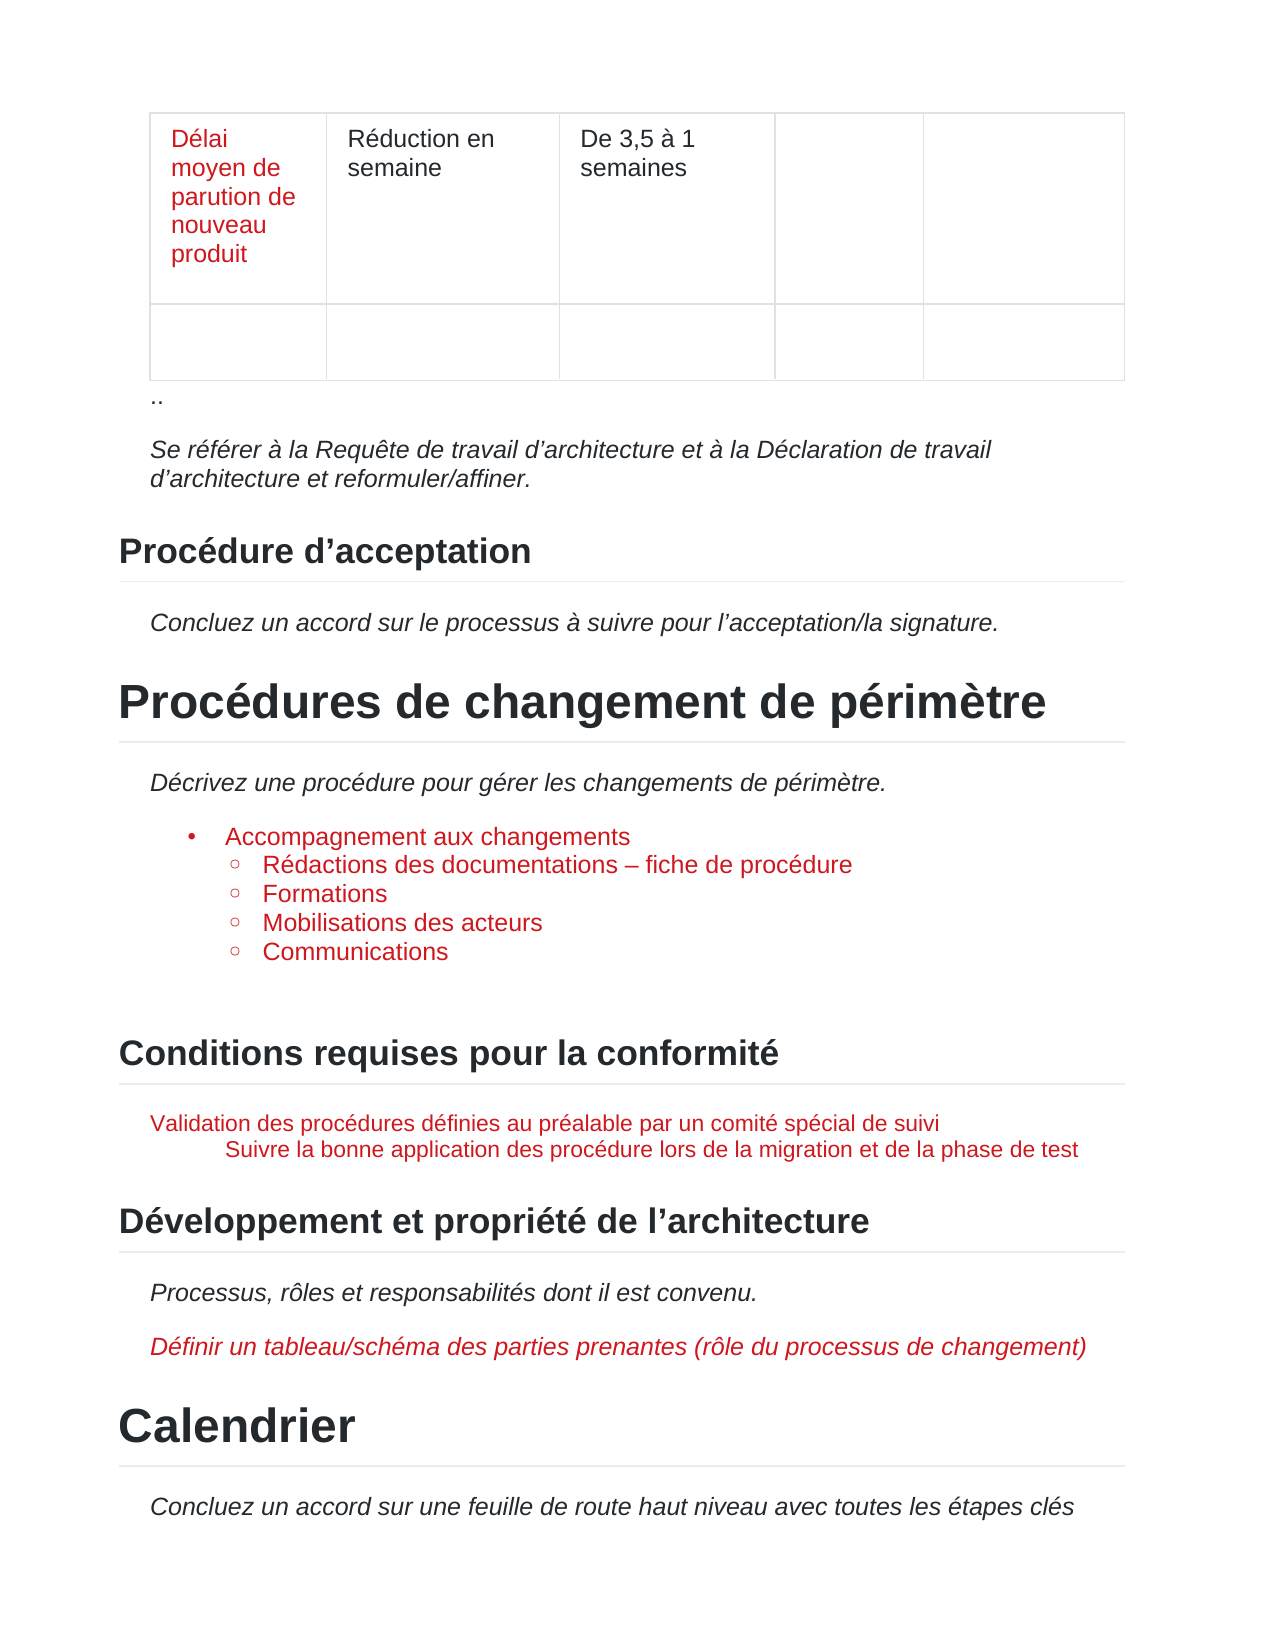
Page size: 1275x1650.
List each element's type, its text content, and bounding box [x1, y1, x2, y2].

subtitle Procédure d’acceptation [119, 530, 1125, 581]
list Rédactions des documentations – fiche de procédure [225, 851, 1125, 879]
table_cell [776, 305, 923, 379]
table_cell [924, 305, 1124, 379]
list Communications [225, 937, 1125, 966]
text Validation des procédures définies au préalable par un comité spécial de suivi [150, 1110, 1125, 1136]
subtitle Procédures de changement de périmètre [119, 674, 1125, 741]
table_cell [924, 114, 1124, 303]
table_cell [151, 305, 326, 379]
subtitle Développement et propriété de l’architecture [119, 1200, 1125, 1251]
table_cell [776, 114, 923, 303]
text Décrivez une procédure pour gérer les changements de périmètre. [150, 768, 1125, 797]
table_cell Délai moyen de parution de nouveau produit [151, 114, 326, 303]
text Processus, rôles et responsabilités dont il est convenu. [150, 1278, 1125, 1307]
list Mobilisations des acteurs [225, 908, 1125, 937]
text Suivre la bonne application des procédure lors de la migration et de la phase de test [150, 1136, 1125, 1163]
text Définir un tableau/schéma des parties prenantes (rôle du processus de changement) [150, 1332, 1125, 1360]
text .. [150, 381, 1125, 410]
subtitle Calendrier [119, 1398, 1125, 1465]
table_cell De 3,5 à 1 semaines [560, 114, 774, 303]
table_cell [327, 305, 559, 379]
text Concluez un accord sur le processus à suivre pour l’acceptation/la signature. [150, 607, 1125, 636]
text Se référer à la Requête de travail d’architecture et à la Déclaration de travail d’architecture et reformuler/affiner. [150, 435, 1125, 492]
list Formations [225, 879, 1125, 908]
table_cell Réduction en semaine [327, 114, 559, 303]
subtitle Conditions requises pour la conformité [119, 1032, 1125, 1083]
table_cell [560, 305, 774, 379]
text Concluez un accord sur une feuille de route haut niveau avec toutes les étapes clés [150, 1492, 1125, 1521]
list Accompagnement aux changements [187, 822, 1125, 851]
